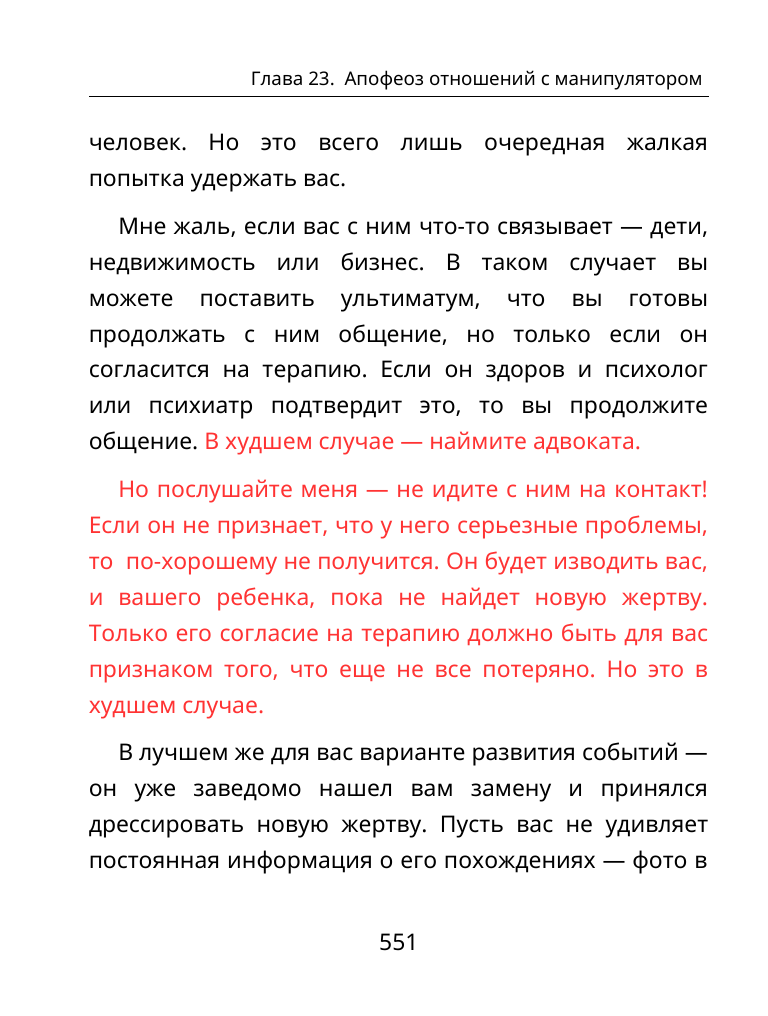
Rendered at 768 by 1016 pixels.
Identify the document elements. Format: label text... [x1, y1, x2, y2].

text человек. Но это всего лишь очередная жалкая попытка удержать вас. [88, 126, 709, 193]
text В лучшем же для вас варианте развития событий — он уже заведомо нашел вам замену и принялся дрессировать новую жертву. Пусть вас не удивляет постоянная информация о его похождениях — фото в [88, 736, 709, 875]
text Но послушайте меня — не идите с ним на контакт! Если он не признает, что у него серьезные проблемы, то по-хорошему не получится. Он будет изводить вас, и вашего ребенка, пока не найдет новую жертву. Только его согласие на терапию должно быть для вас признаком того, что еще не все потеряно. Но это в худшем случае. [88, 473, 709, 720]
text Мне жаль, если вас с ним что-то связывает — дети, недвижимость или бизнес. В таком случает вы можете поставить ультиматум, что вы готовы продолжать с ним общение, но только если он согласится на терапию. Если он здоров и психолог или психиатр подтвердит это, то вы продолжите общение. В худшем случае — наймите адвоката. [88, 210, 709, 457]
